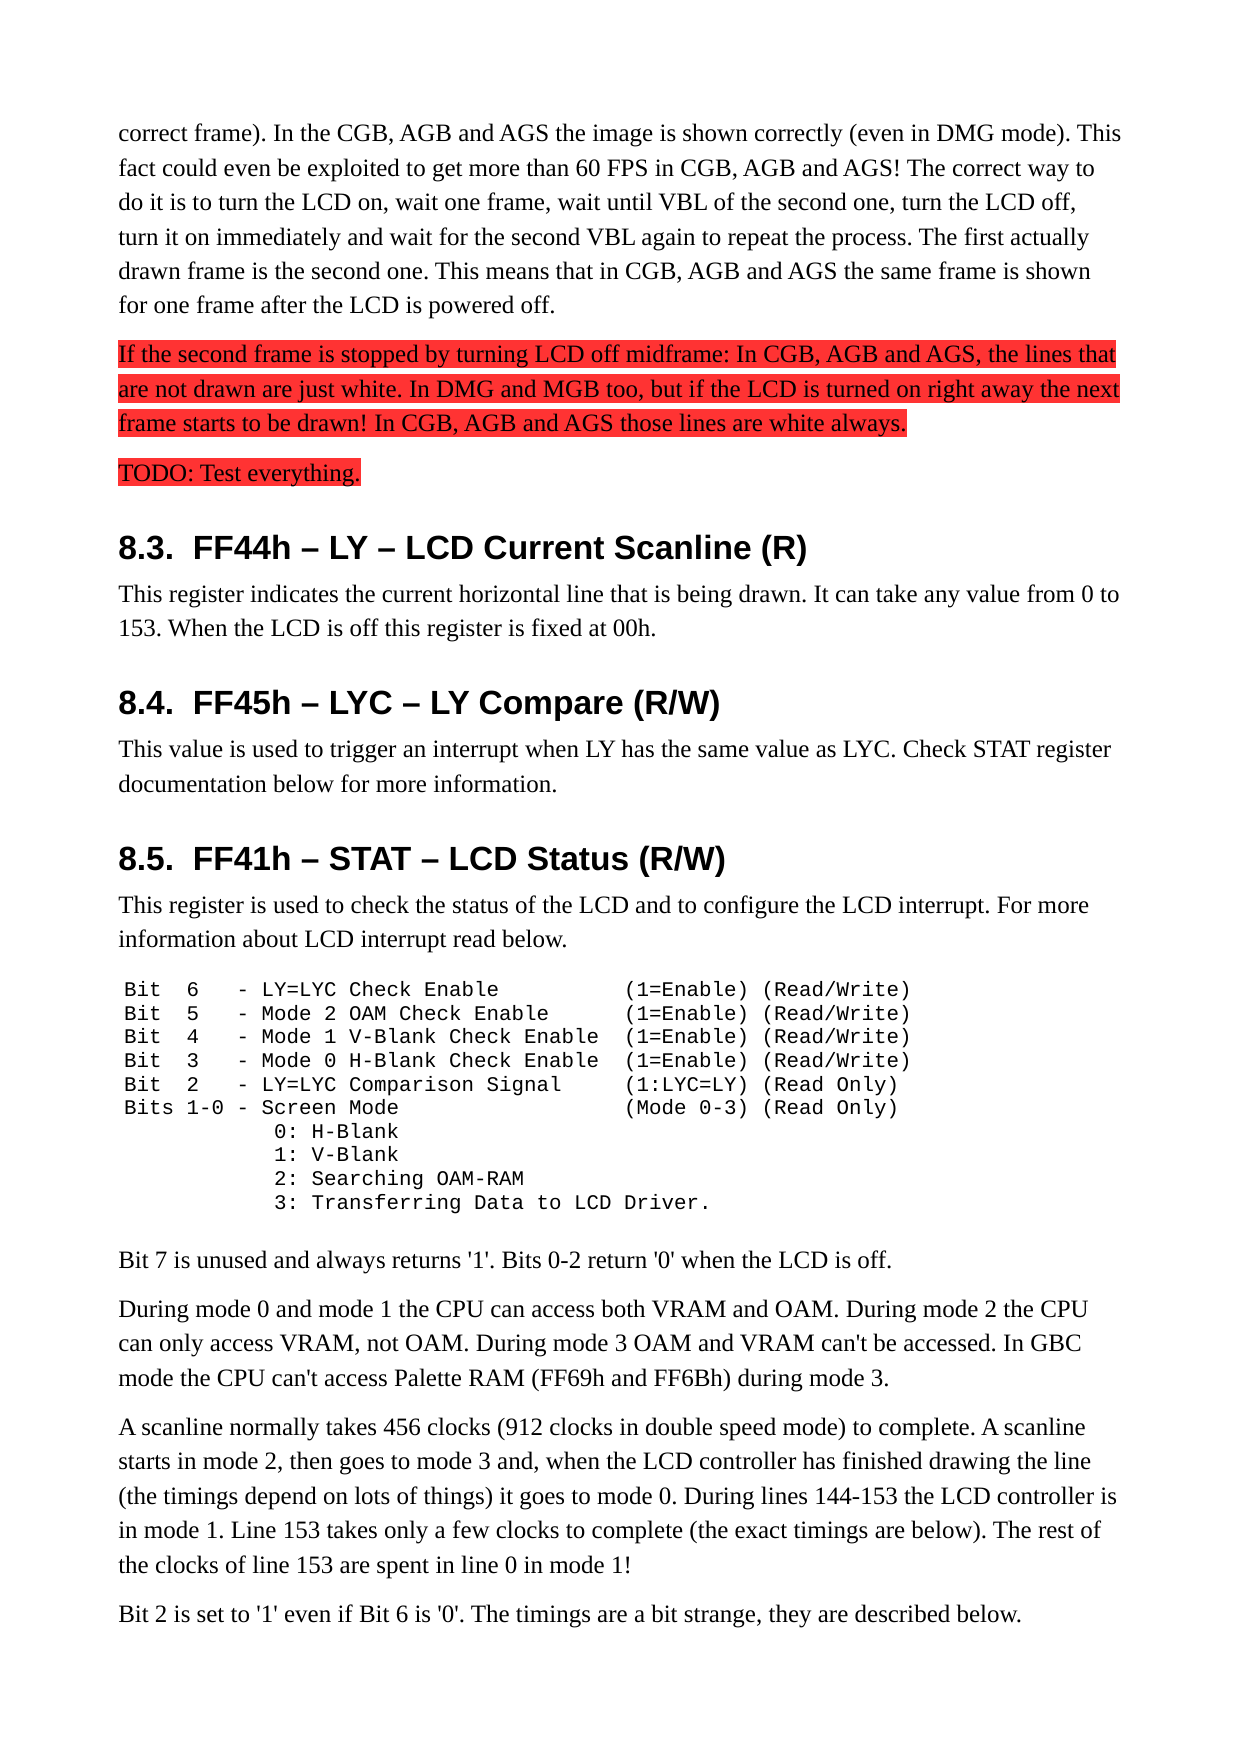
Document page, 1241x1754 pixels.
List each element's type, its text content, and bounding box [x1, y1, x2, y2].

text correct frame). In the CGB, AGB and AGS the image is shown correctly (even in DMG mode). This fact could even be exploited to get more than 60 FPS in CGB, AGB and AGS! The correct way to do it is to turn the LCD on, wait one frame, wait until VBL of the second one, turn the LCD off, turn it on immediately and wait for the second VBL again to repeat the process. The first actually drawn frame is the second one. This means that in CGB, AGB and AGS the same frame is shown for one frame after the LCD is powered off. [118, 118, 1122, 319]
subtitle FF44h – LY – LCD Current Scanline (R) [118, 527, 1122, 566]
text Bit 2 is set to '1' even if Bit 6 is '0'. The timings are a bit strange, they are described below. [118, 1599, 1122, 1628]
table_header Bit 6 - LY=LYC Check Enable (1=Enable) (Read/Write) Bit 5 - Mode 2 OAM Check Enable (1=Enable) (Read/Write) Bit 4 - Mode 1 V-Blank Check Enable (1=Enable) (Read/Write) Bit 3 - Mode 0 H-Blank Check Enable (1=Enable) (Read/Write) Bit 2 - LY=LYC Comparison Signal (1:LYC=LY) (Read Only) Bits 1-0 - Screen Mode (Mode 0-3) (Read Only) 0: H-Blank 1: V-Blank 2: Searching OAM-RAM 3: Transferring Data to LCD Driver. [118, 973, 1123, 1245]
text During mode 0 and mode 1 the CPU can access both VRAM and OAM. During mode 2 the CPU can only access VRAM, not OAM. During mode 3 OAM and VRAM can't be accessed. In GBC mode the CPU can't access Palette RAM (FF69h and FF6Bh) during mode 3. [118, 1294, 1122, 1392]
text If the second frame is stopped by turning LCD off midframe: In CGB, AGB and AGS, the lines that are not drawn are just white. In DMG and MGB too, but if the LCD is turned on right away the next frame starts to be drawn! In CGB, AGB and AGS those lines are white always. [118, 339, 1122, 437]
subtitle FF45h – LYC – LY Compare (R/W) [118, 683, 1122, 722]
text Bit 7 is unused and always returns '1'. Bits 0-2 return '0' when the LCD is off. [118, 1245, 1122, 1273]
text This register indicates the current horizontal line that is being drawn. It can take any value from 0 to 153. When the LCD is off this register is fixed at 00h. [118, 579, 1122, 642]
text TODO: Test everything. [118, 458, 1122, 486]
text This value is used to trigger an interrupt when LY has the same value as LYC. Check STAT register documentation below for more information. [118, 734, 1122, 797]
text A scanline normally takes 456 clocks (912 clocks in double speed mode) to complete. A scanline starts in mode 2, then goes to mode 3 and, when the LCD controller has finished drawing the line (the timings depend on lots of things) it goes to mode 0. During lines 144-153 the LCD controller is in mode 1. Line 153 takes only a few clocks to complete (the exact timings are below). The rest of the clocks of line 153 are spent in line 0 in mode 1! [118, 1412, 1122, 1578]
subtitle FF41h – STAT – LCD Status (R/W) [118, 838, 1122, 877]
text This register is used to check the status of the LCD and to configure the LCD interrupt. For more information about LCD interrupt read below. [118, 890, 1122, 953]
